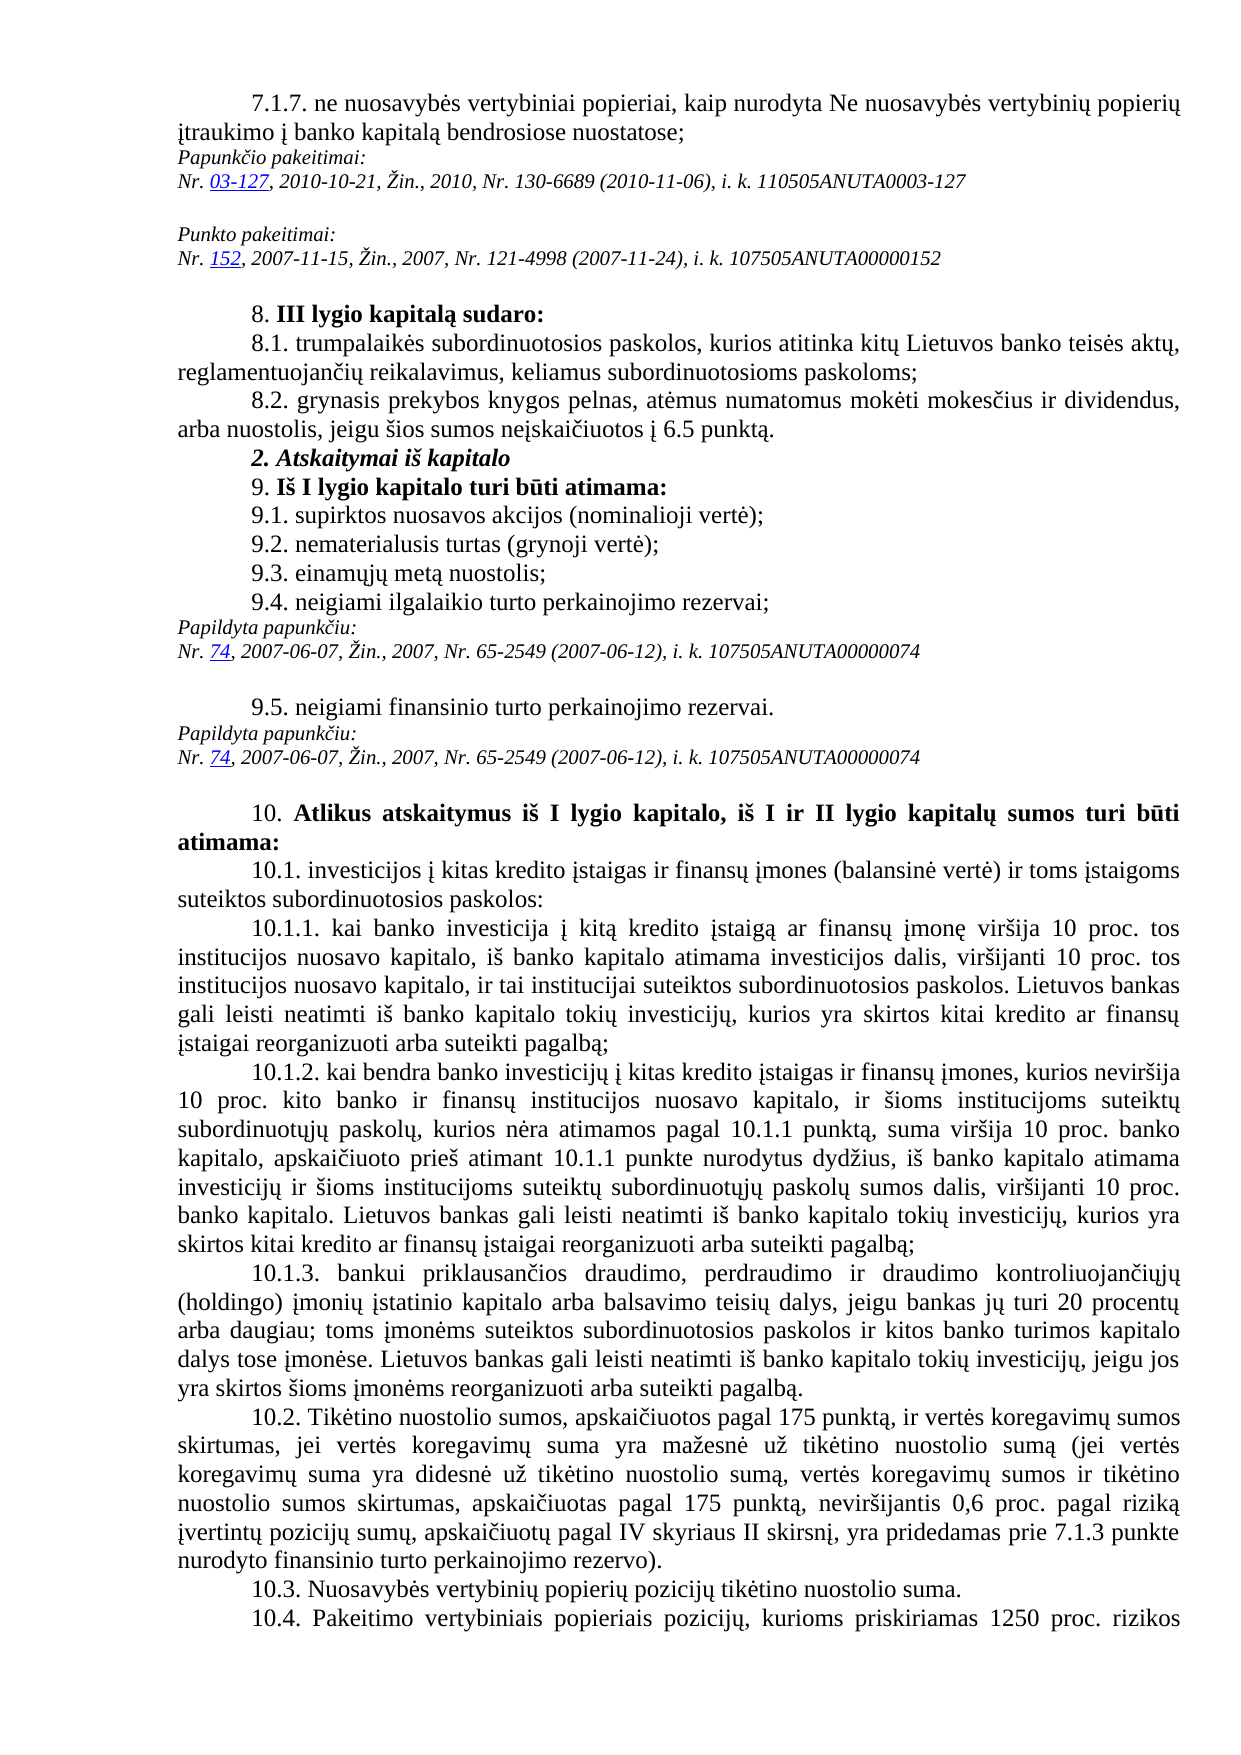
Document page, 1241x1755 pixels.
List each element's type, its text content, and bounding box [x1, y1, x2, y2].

text Papunkčio pakeitimai: [177, 145, 1181, 169]
text 10.2. Tikėtino nuostolio sumos, apskaičiuotos pagal 175 punktą, ir vertės koregavimų sumos skirtumas, jei vertės koregavimų suma yra mažesnė už tikėtino nuostolio sumą (jei vertės koregavimų suma yra didesnė už tikėtino nuostolio sumą, vertės koregavimų sumos ir tikėtino nuostolio sumos skirtumas, apskaičiuotas pagal 175 punktą, neviršijantis 0,6 proc. pagal riziką įvertintų pozicijų sumų, apskaičiuotų pagal IV skyriaus II skirsnį, yra pridedamas prie 7.1.3 punkte nurodyto finansinio turto perkainojimo rezervo). [177, 1402, 1181, 1574]
text 10.4. Pakeitimo vertybiniais popieriais pozicijų, kurioms priskiriamas 1250 proc. rizikos [177, 1603, 1181, 1632]
text 9.5. neigiami finansinio turto perkainojimo rezervai. [177, 692, 1181, 721]
text 10. Atlikus atskaitymus iš I lygio kapitalo, iš I ir II lygio kapitalų sumos turi būti atimama: [177, 798, 1181, 855]
text 10.3. Nuosavybės vertybinių popierių pozicijų tikėtino nuostolio suma. [177, 1574, 1181, 1603]
text 9.1. supirktos nuosavos akcijos (nominalioji vertė); [177, 500, 1181, 529]
text Papildyta papunkčiu: [177, 721, 1181, 745]
text Papildyta papunkčiu: [177, 615, 1181, 639]
text 10.1.1. kai banko investicija į kitą kredito įstaigą ar finansų įmonę viršija 10 proc. tos institucijos nuosavo kapitalo, iš banko kapitalo atimama investicijos dalis, viršijanti 10 proc. tos institucijos nuosavo kapitalo, ir tai institucijai suteiktos subordinuotosios paskolos. Lietuvos bankas gali leisti neatimti iš banko kapitalo tokių investicijų, kurios yra skirtos kitai kredito ar finansų įstaigai reorganizuoti arba suteikti pagalbą; [177, 913, 1181, 1057]
text 7.1.7. ne nuosavybės vertybiniai popieriai, kaip nurodyta Ne nuosavybės vertybinių popierių įtraukimo į banko kapitalą bendrosiose nuostatose; [177, 88, 1181, 145]
text 10.1.3. bankui priklausančios draudimo, perdraudimo ir draudimo kontroliuojančiųjų (holdingo) įmonių įstatinio kapitalo arba balsavimo teisių dalys, jeigu bankas jų turi 20 procentų arba daugiau; toms įmonėms suteiktos subordinuotosios paskolos ir kitos banko turimos kapitalo dalys tose įmonėse. Lietuvos bankas gali leisti neatimti iš banko kapitalo tokių investicijų, jeigu jos yra skirtos šioms įmonėms reorganizuoti arba suteikti pagalbą. [177, 1258, 1181, 1402]
text Nr. 74, 2007-06-07, Žin., 2007, Nr. 65-2549 (2007-06-12), i. k. 107505ANUTA00000074 [177, 745, 1181, 769]
text 8.2. grynasis prekybos knygos pelnas, atėmus numatomus mokėti mokesčius ir dividendus, arba nuostolis, jeigu šios sumos neįskaičiuotos į 6.5 punktą. [177, 385, 1181, 443]
text Nr. 74, 2007-06-07, Žin., 2007, Nr. 65-2549 (2007-06-12), i. k. 107505ANUTA00000074 [177, 639, 1181, 663]
text 9.3. einamųjų metą nuostolis; [177, 558, 1181, 587]
text 10.1.2. kai bendra banko investicijų į kitas kredito įstaigas ir finansų įmones, kurios neviršija 10 proc. kito banko ir finansų institucijos nuosavo kapitalo, ir šioms institucijoms suteiktų subordinuotųjų paskolų, kurios nėra atimamos pagal 10.1.1 punktą, suma viršija 10 proc. banko kapitalo, apskaičiuoto prieš atimant 10.1.1 punkte nurodytus dydžius, iš banko kapitalo atimama investicijų ir šioms institucijoms suteiktų subordinuotųjų paskolų sumos dalis, viršijanti 10 proc. banko kapitalo. Lietuvos bankas gali leisti neatimti iš banko kapitalo tokių investicijų, kurios yra skirtos kitai kredito ar finansų įstaigai reorganizuoti arba suteikti pagalbą; [177, 1057, 1181, 1258]
text Nr. 03-127, 2010-10-21, Žin., 2010, Nr. 130-6689 (2010-11-06), i. k. 110505ANUTA0003-127 [177, 169, 1181, 193]
text 2. Atskaitymai iš kapitalo [177, 443, 1181, 472]
text 8.1. trumpalaikės subordinuotosios paskolos, kurios atitinka kitų Lietuvos banko teisės aktų, reglamentuojančių reikalavimus, keliamus subordinuotosioms paskoloms; [177, 328, 1181, 385]
text 8. III lygio kapitalą sudaro: [177, 299, 1181, 328]
text Punkto pakeitimai: [177, 222, 1181, 246]
text Nr. 152, 2007-11-15, Žin., 2007, Nr. 121-4998 (2007-11-24), i. k. 107505ANUTA00000152 [177, 246, 1181, 270]
text 9. Iš I lygio kapitalo turi būti atimama: [177, 472, 1181, 500]
text 9.4. neigiami ilgalaikio turto perkainojimo rezervai; [177, 587, 1181, 615]
text 10.1. investicijos į kitas kredito įstaigas ir finansų įmones (balansinė vertė) ir toms įstaigoms suteiktos subordinuotosios paskolos: [177, 855, 1181, 913]
text 9.2. nematerialusis turtas (grynoji vertė); [177, 529, 1181, 558]
